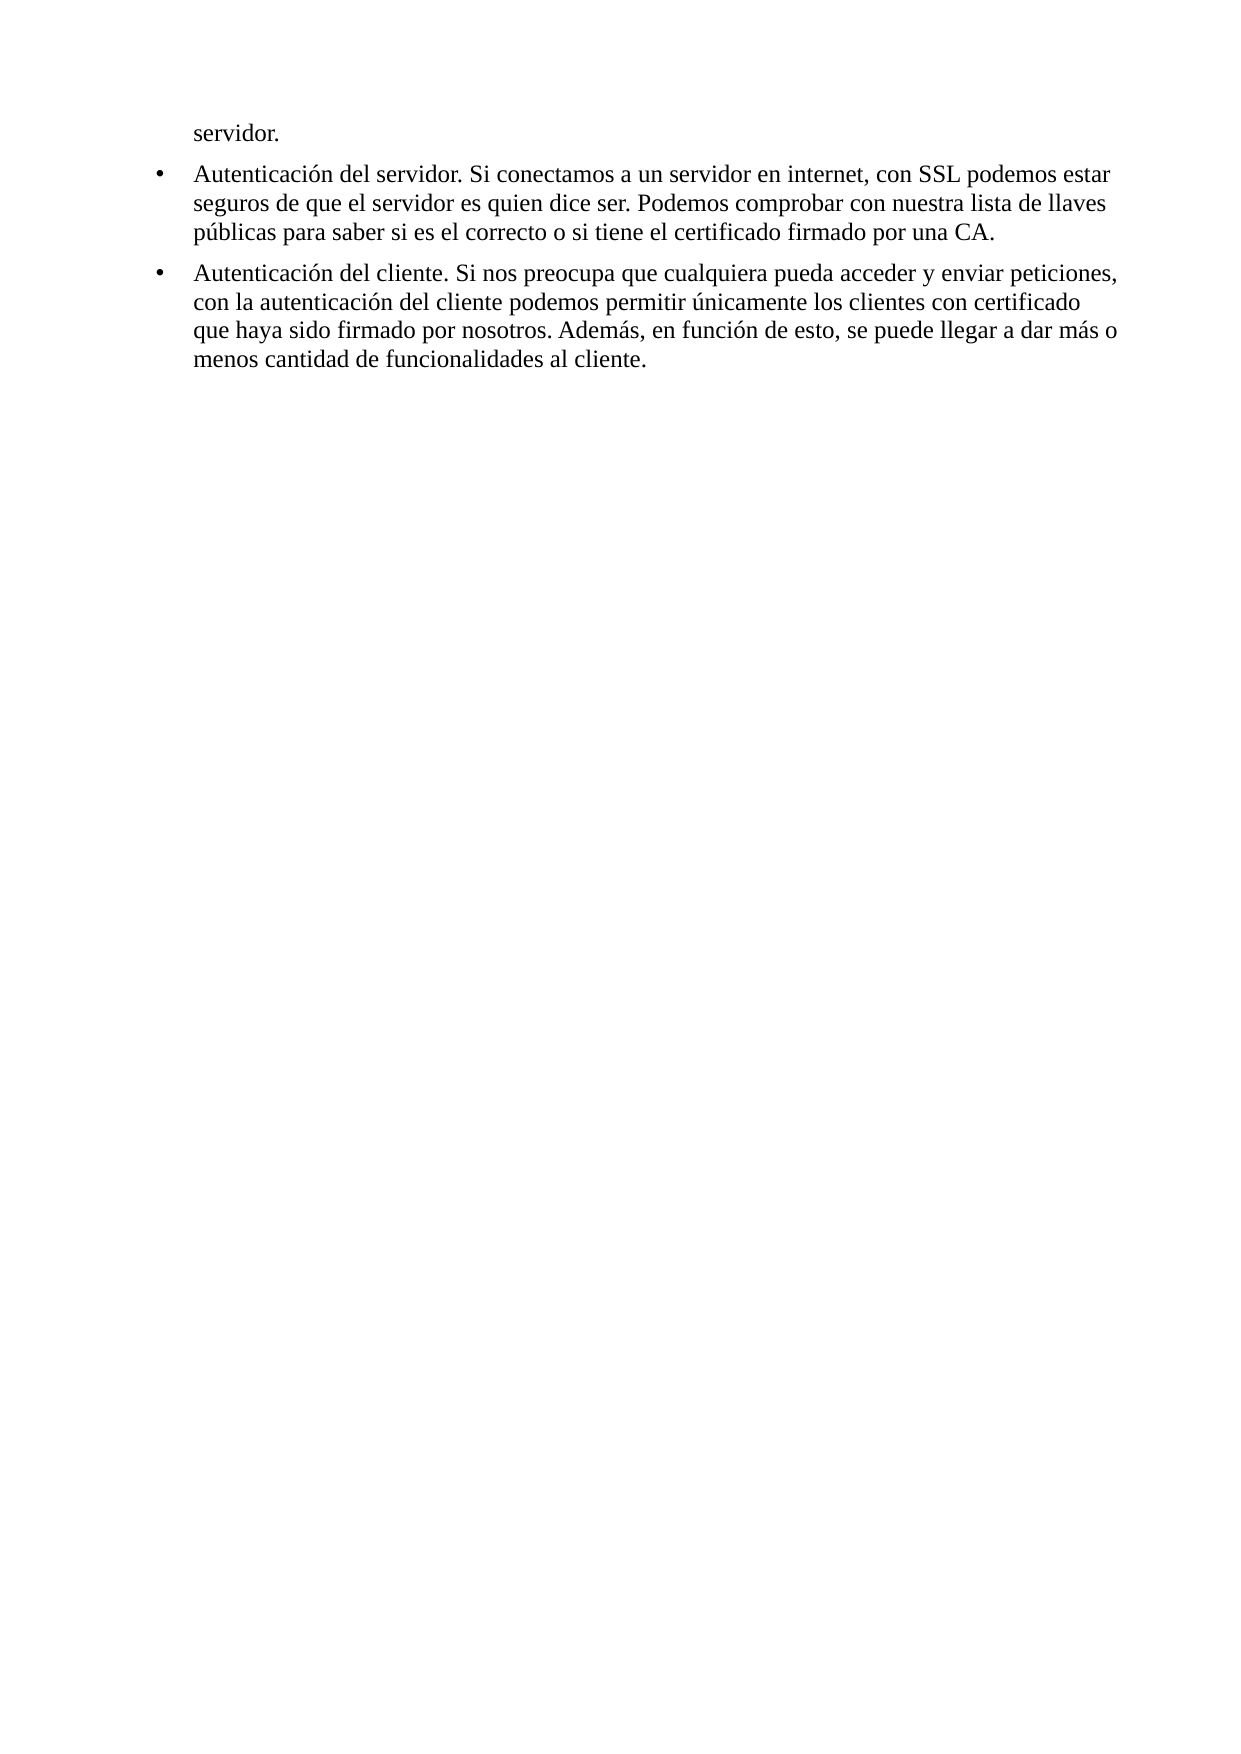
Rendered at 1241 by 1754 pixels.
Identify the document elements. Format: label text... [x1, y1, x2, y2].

list servidor. [156, 118, 1122, 147]
list Autenticación del servidor. Si conectamos a un servidor en internet, con SSL podemos estar seguros de que el servidor es quien dice ser. Podemos comprobar con nuestra lista de llaves públicas para saber si es el correcto o si tiene el certificado firmado por una CA. [156, 159, 1122, 246]
list Autenticación del cliente. Si nos preocupa que cualquiera pueda acceder y enviar peticiones, con la autenticación del cliente podemos permitir únicamente los clientes con certificado que haya sido firmado por nosotros. Además, en función de esto, se puede llegar a dar más o menos cantidad de funcionalidades al cliente. [156, 258, 1122, 373]
